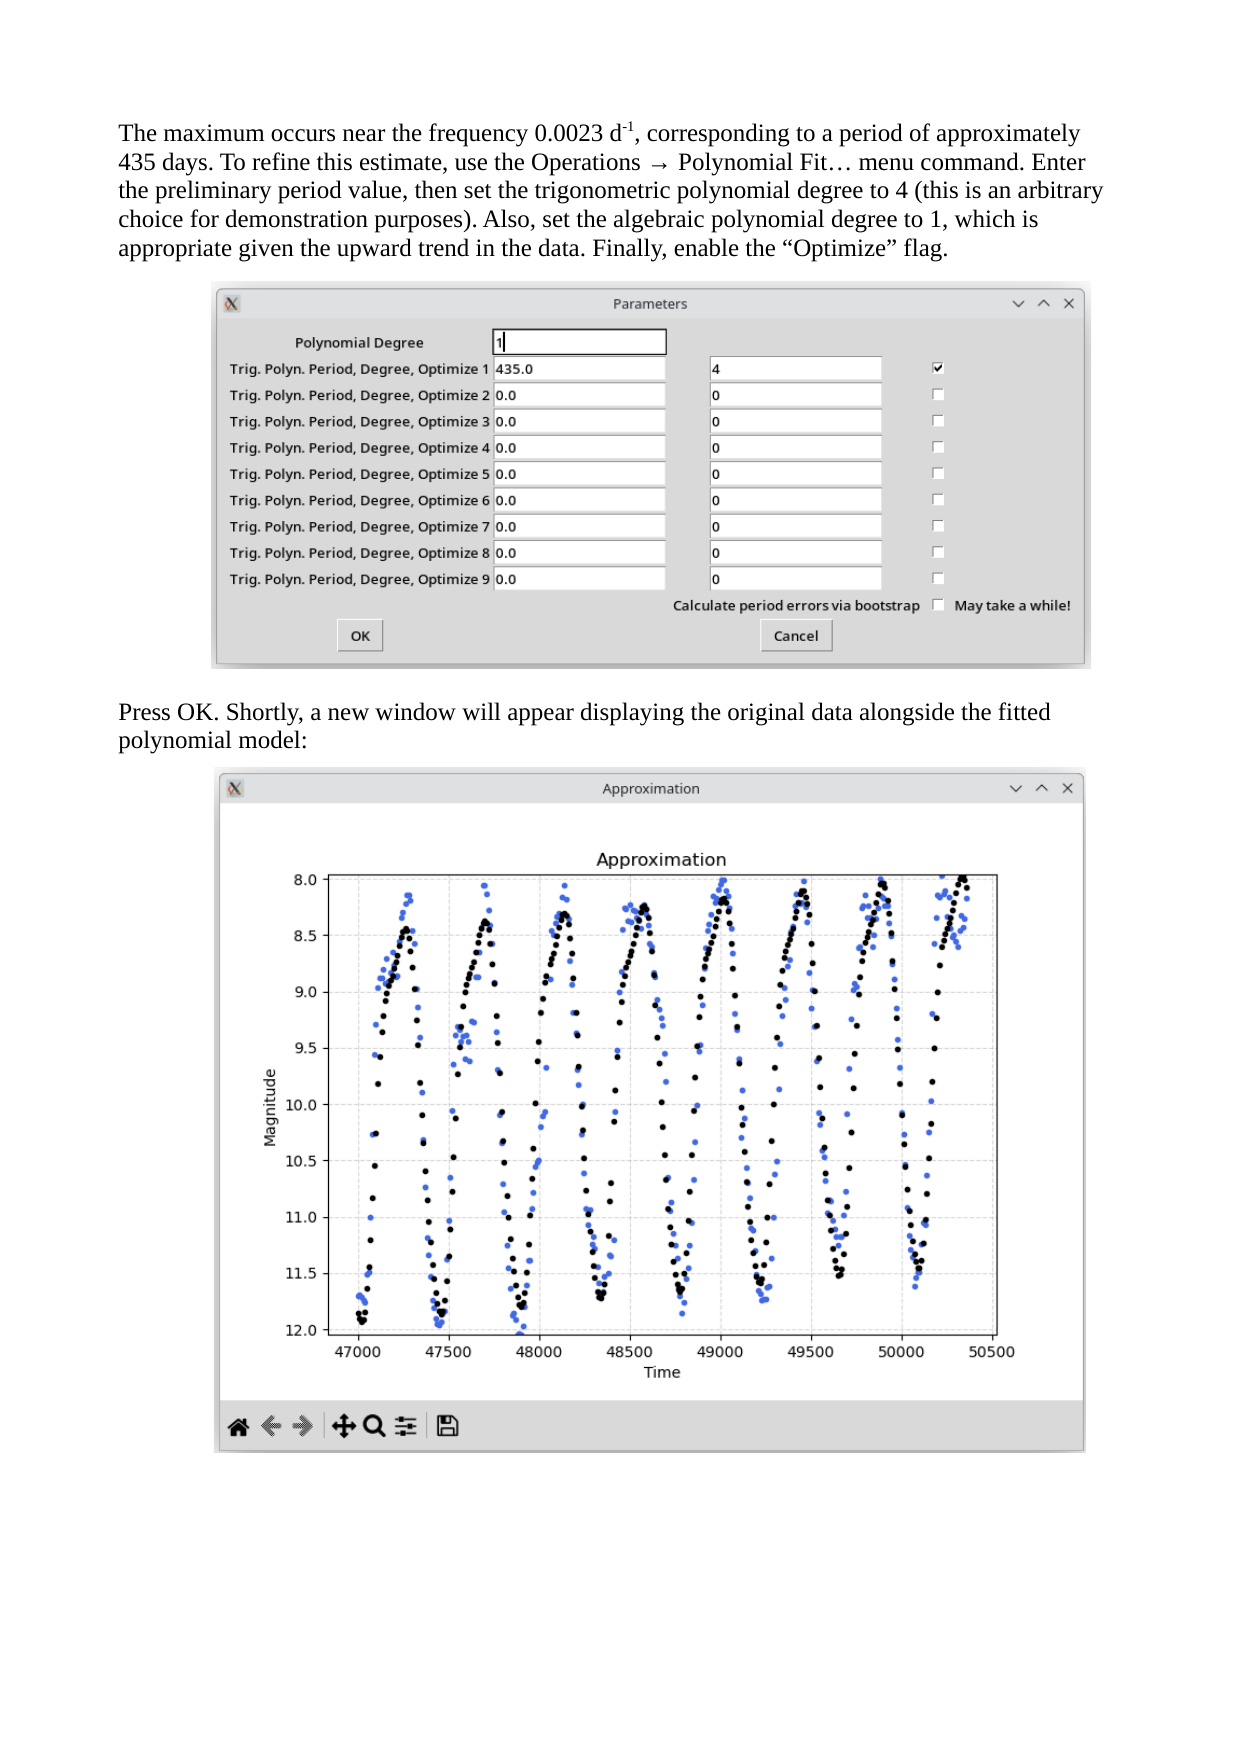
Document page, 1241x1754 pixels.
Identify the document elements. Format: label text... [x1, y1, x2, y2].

text Press OK. Shortly, a new window will appear displaying the original data alongside the fitted polynomial model: [118, 697, 1122, 754]
picture [211, 281, 1092, 669]
text The maximum occurs near the frequency 0.0023 d-1, corresponding to a period of approximately 435 days. To refine this estimate, use the Operations → Polynomial Fit… menu command. Enter the preliminary period value, then set the trigonometric polynomial degree to 4 (this is an arbitrary choice for demonstration purposes). Also, set the algebraic polynomial degree to 1, which is appropriate given the upward trend in the data. Finally, enable the “Optimize” flag. [118, 118, 1122, 262]
picture [213, 767, 1086, 1453]
